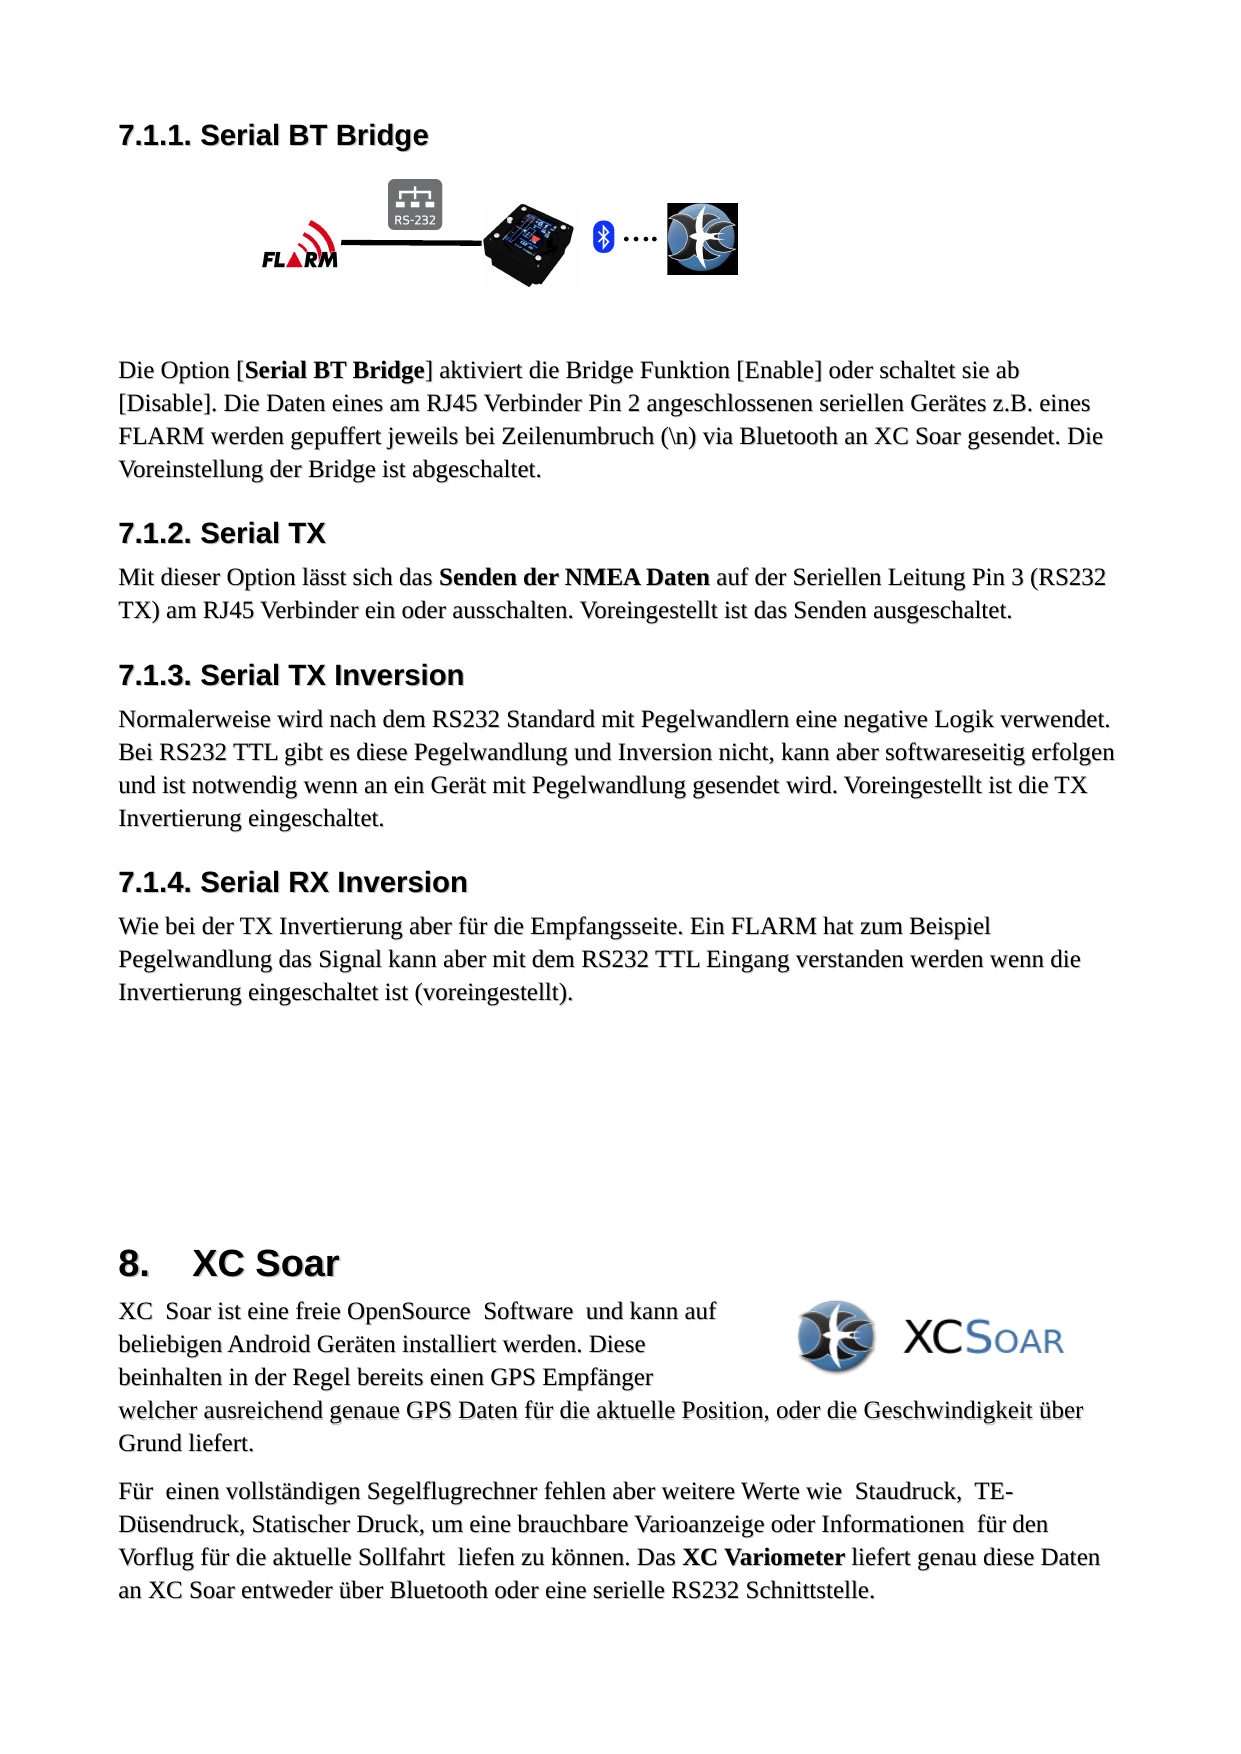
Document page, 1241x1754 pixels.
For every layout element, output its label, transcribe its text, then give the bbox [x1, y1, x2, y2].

text Für einen vollständigen Segelflugrechner fehlen aber weitere Werte wie Staudruck, TE-Düsendruck, Statischer Druck, um eine brauchbare Varioanzeige oder Informationen für den Vorflug für die aktuelle Sollfahrt liefen zu können. Das XC Variometer liefert genau diese Daten an XC Soar entweder über Bluetooth oder eine serielle RS232 Schnittstelle. [118, 1476, 1122, 1604]
text XC Soar ist eine freie OpenSource Software und kann auf beliebigen Android Geräten installiert werden. Diese beinhalten in der Regel bereits einen GPS Empfänger welcher ausreichend genaue GPS Daten für die aktuelle Position, oder die Geschwindigkeit über Grund liefert. [118, 1296, 1122, 1457]
text Die Option [Serial BT Bridge] aktiviert die Bridge Funktion [Enable] oder schaltet sie ab [Disable]. Die Daten eines am RJ45 Verbinder Pin 2 angeschlossenen seriellen Gerätes z.B. eines FLARM werden gepuffert jeweils bei Zeilenumbruch (\n) via Bluetooth an XC Soar gesendet. Die Voreinstellung der Bridge ist abgeschaltet. [118, 355, 1122, 483]
subtitle Serial BT Bridge [118, 118, 1122, 152]
text Mit dieser Option lässt sich das Senden der NMEA Daten auf der Seriellen Leitung Pin 3 (RS232 TX) am RJ45 Verbinder ein oder ausschalten. Voreingestellt ist das Senden ausgeschaltet. [118, 562, 1122, 624]
subtitle XC Soar [118, 1240, 1122, 1284]
subtitle Serial TX Inversion [118, 657, 1122, 691]
picture [667, 203, 738, 275]
subtitle Serial TX [118, 516, 1122, 550]
picture [592, 219, 617, 254]
subtitle Serial RX Inversion [118, 865, 1122, 899]
picture [796, 1299, 1068, 1376]
text Normalerweise wird nach dem RS232 Standard mit Pegelwandlern eine negative Logik verwendet. Bei RS232 TTL gibt es diese Pegelwandlung und Inversion nicht, kann aber softwareseitig erfolgen und ist notwendig wenn an ein Gerät mit Pegelwandlung gesendet wird. Voreingestellt ist die TX Invertierung eingeschaltet. [118, 704, 1122, 832]
picture [386, 179, 444, 230]
picture [481, 203, 583, 289]
picture [259, 216, 340, 270]
text Wie bei der TX Invertierung aber für die Empfangsseite. Ein FLARM hat zum Beispiel Pegelwandlung das Signal kann aber mit dem RS232 TTL Eingang verstanden werden wenn die Invertierung eingeschaltet ist (voreingestellt). [118, 911, 1122, 1006]
